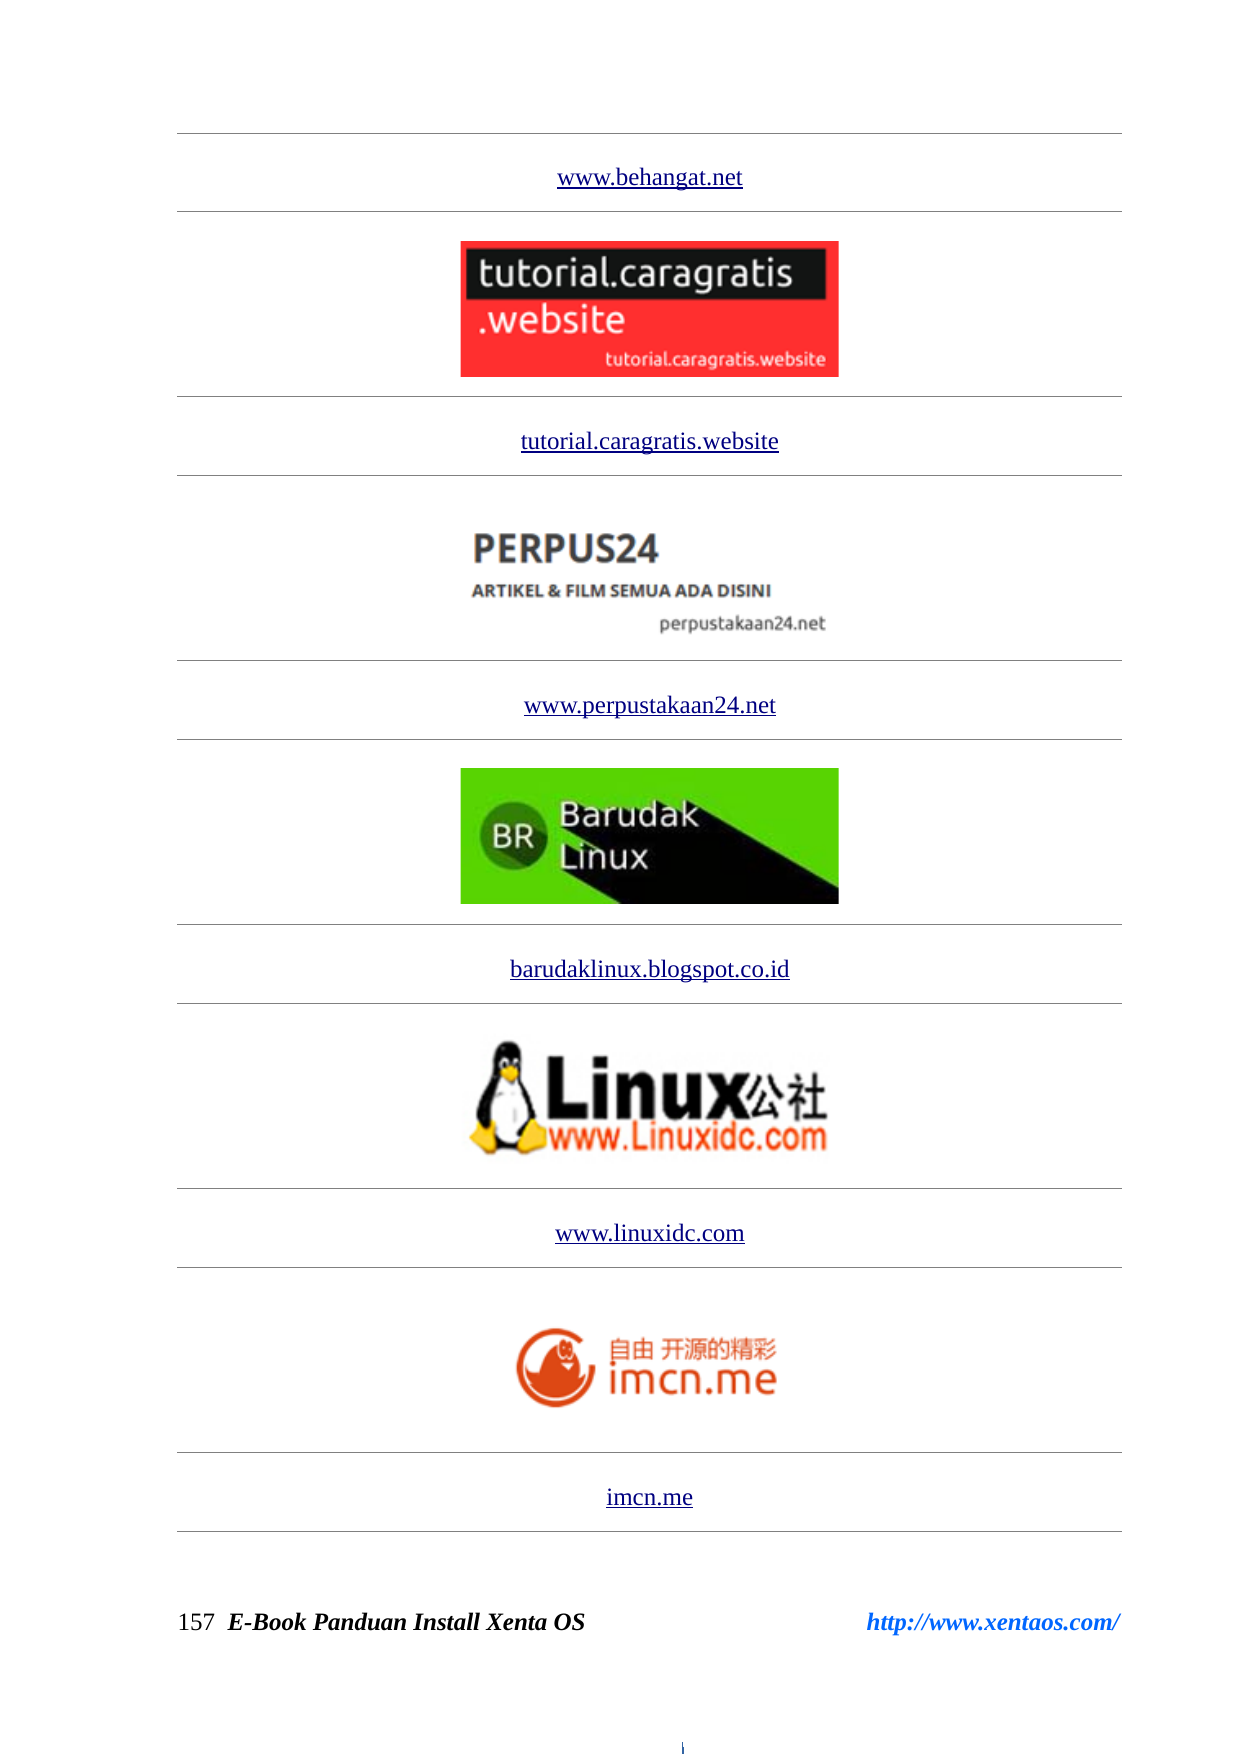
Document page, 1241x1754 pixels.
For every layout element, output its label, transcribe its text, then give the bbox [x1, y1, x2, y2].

text barudaklinux.blogspot.co.id [177, 954, 1122, 983]
text www.perpustakaan24.net [177, 690, 1122, 719]
picture [460, 1296, 839, 1432]
picture [460, 768, 839, 904]
text imcn.me [177, 1482, 1122, 1510]
text tutorial.caragratis.website [177, 426, 1122, 455]
picture [460, 241, 839, 377]
picture [460, 1032, 839, 1168]
picture [460, 504, 839, 641]
text www.linuxidc.com [177, 1218, 1122, 1246]
text www.behangat.net [177, 162, 1122, 191]
